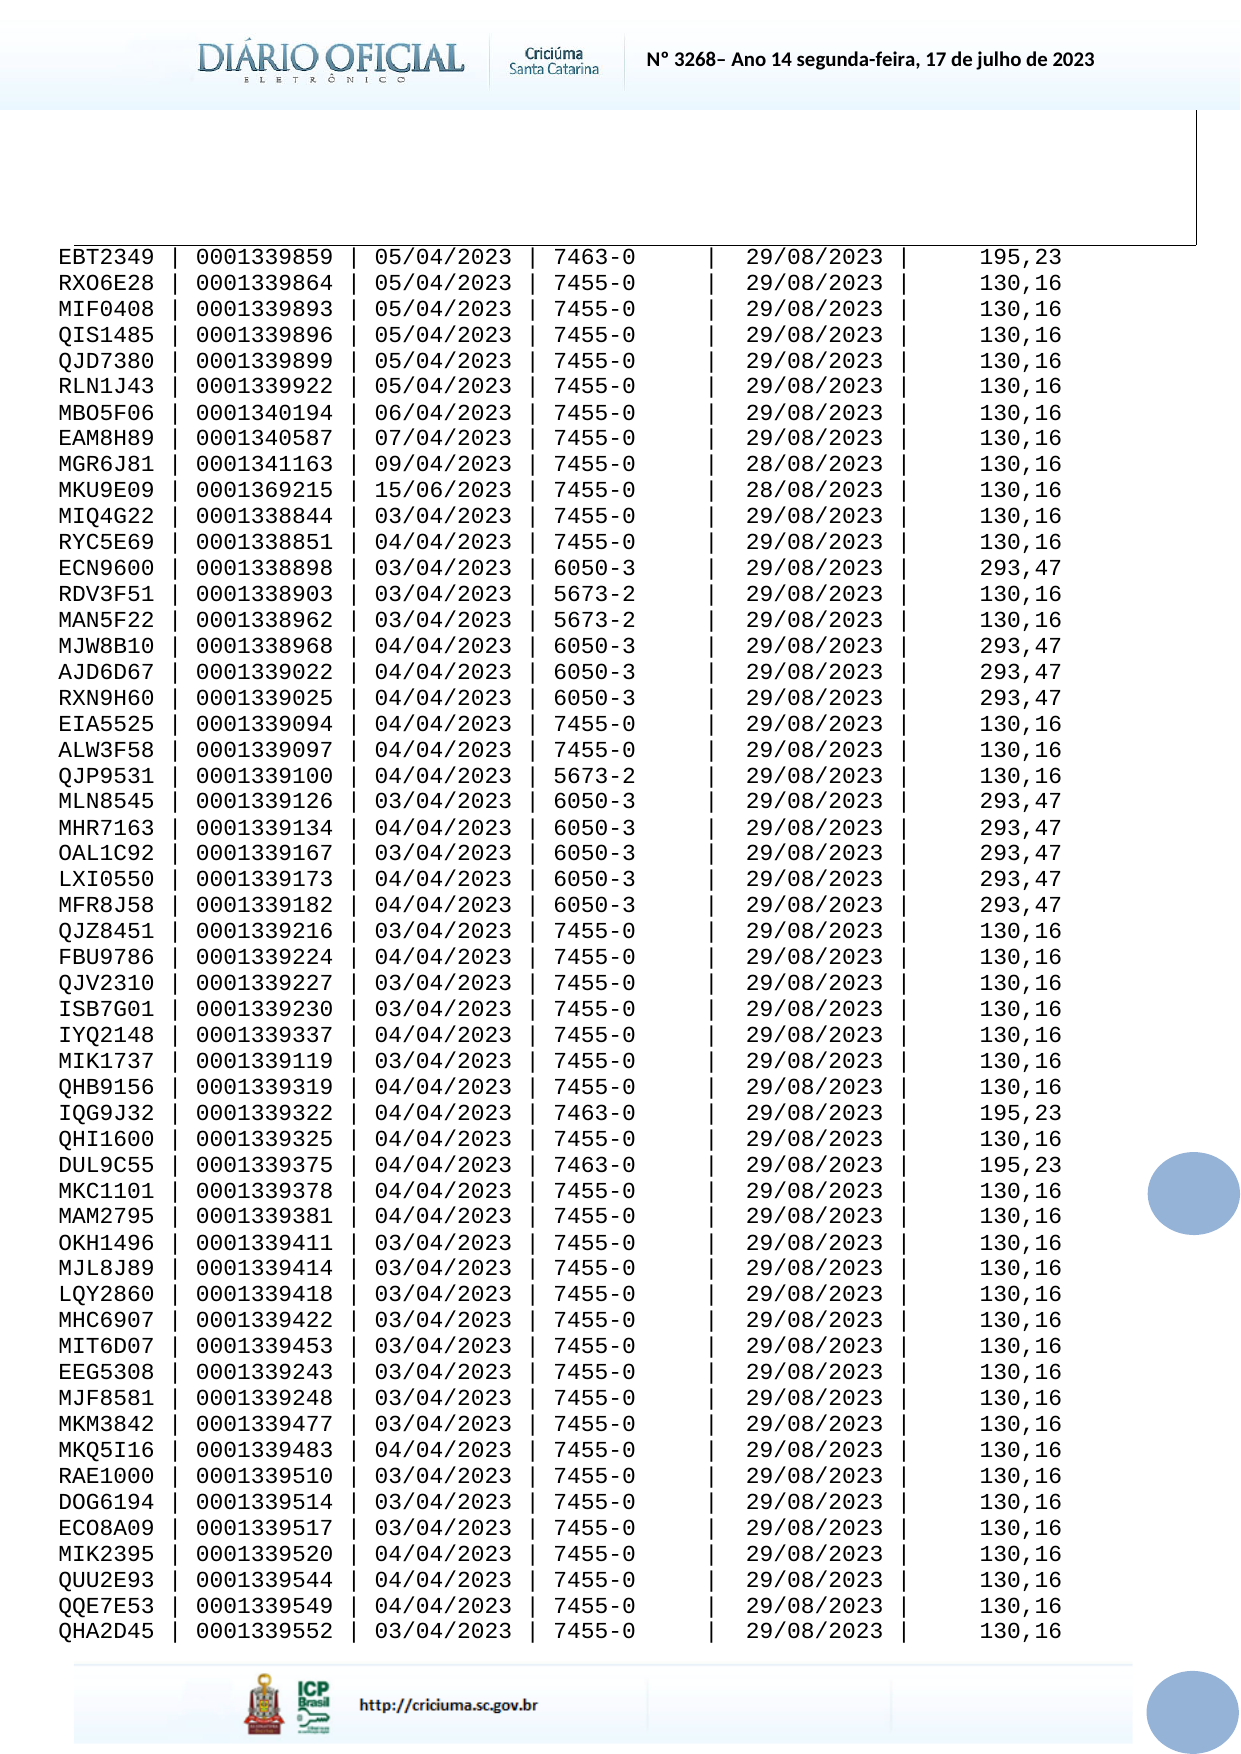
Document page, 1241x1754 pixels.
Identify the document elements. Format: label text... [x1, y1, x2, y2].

text QIS1485 | 0001339896 | 05/04/2023 | 7455-0 | 29/08/2023 | 130,16 [44, 323, 1196, 349]
text QJD7380 | 0001339899 | 05/04/2023 | 7455-0 | 29/08/2023 | 130,16 [44, 349, 1196, 375]
text MIK1737 | 0001339119 | 03/04/2023 | 7455-0 | 29/08/2023 | 130,16 [44, 1049, 1196, 1075]
text OAL1C92 | 0001339167 | 03/04/2023 | 6050-3 | 29/08/2023 | 293,47 [44, 842, 1196, 868]
text LQY2860 | 0001339418 | 03/04/2023 | 7455-0 | 29/08/2023 | 130,16 [44, 1283, 1196, 1309]
text EBT2349 | 0001339859 | 05/04/2023 | 7463-0 | 29/08/2023 | 195,23 [44, 245, 1196, 271]
text MFR8J58 | 0001339182 | 04/04/2023 | 6050-3 | 29/08/2023 | 293,47 [44, 894, 1196, 919]
text OKH1496 | 0001339411 | 03/04/2023 | 7455-0 | 29/08/2023 | 130,16 [44, 1231, 1196, 1257]
text IQG9J32 | 0001339322 | 04/04/2023 | 7463-0 | 29/08/2023 | 195,23 [44, 1101, 1196, 1127]
text IYQ2148 | 0001339337 | 04/04/2023 | 7455-0 | 29/08/2023 | 130,16 [44, 1023, 1196, 1049]
text ECN9600 | 0001338898 | 03/04/2023 | 6050-3 | 29/08/2023 | 293,47 [44, 556, 1196, 582]
text ALW3F58 | 0001339097 | 04/04/2023 | 7455-0 | 29/08/2023 | 130,16 [44, 738, 1196, 764]
text MGR6J81 | 0001341163 | 09/04/2023 | 7455-0 | 28/08/2023 | 130,16 [44, 453, 1196, 479]
text MKC1101 | 0001339378 | 04/04/2023 | 7455-0 | 29/08/2023 | 130,16 [44, 1179, 1150, 1205]
text RYC5E69 | 0001338851 | 04/04/2023 | 7455-0 | 29/08/2023 | 130,16 [44, 531, 1196, 556]
text RXN9H60 | 0001339025 | 04/04/2023 | 6050-3 | 29/08/2023 | 293,47 [44, 686, 1196, 712]
text RDV3F51 | 0001338903 | 03/04/2023 | 5673-2 | 29/08/2023 | 130,16 [44, 582, 1196, 608]
text MJL8J89 | 0001339414 | 03/04/2023 | 7455-0 | 29/08/2023 | 130,16 [44, 1257, 1196, 1283]
text MAM2795 | 0001339381 | 04/04/2023 | 7455-0 | 29/08/2023 | 130,16 [44, 1205, 1171, 1231]
text QHA2D45 | 0001339552 | 03/04/2023 | 7455-0 | 29/08/2023 | 130,16 [44, 1620, 1196, 1646]
text MKQ5I16 | 0001339483 | 04/04/2023 | 7455-0 | 29/08/2023 | 130,16 [44, 1438, 1196, 1464]
text MIF0408 | 0001339893 | 05/04/2023 | 7455-0 | 29/08/2023 | 130,16 [44, 297, 1196, 323]
text DUL9C55 | 0001339375 | 04/04/2023 | 7463-0 | 29/08/2023 | 195,23 [44, 1153, 1180, 1179]
text MHC6907 | 0001339422 | 03/04/2023 | 7455-0 | 29/08/2023 | 130,16 [44, 1309, 1196, 1334]
text MKU9E09 | 0001369215 | 15/06/2023 | 7455-0 | 28/08/2023 | 130,16 [44, 479, 1196, 504]
text RXO6E28 | 0001339864 | 05/04/2023 | 7455-0 | 29/08/2023 | 130,16 [44, 271, 1196, 297]
text QHI1600 | 0001339325 | 04/04/2023 | 7455-0 | 29/08/2023 | 130,16 [44, 1127, 1196, 1153]
text MIK2395 | 0001339520 | 04/04/2023 | 7455-0 | 29/08/2023 | 130,16 [44, 1542, 1196, 1568]
text MBO5F06 | 0001340194 | 06/04/2023 | 7455-0 | 29/08/2023 | 130,16 [44, 401, 1196, 427]
text MIQ4G22 | 0001338844 | 03/04/2023 | 7455-0 | 29/08/2023 | 130,16 [44, 504, 1196, 531]
text QUU2E93 | 0001339544 | 04/04/2023 | 7455-0 | 29/08/2023 | 130,16 [44, 1568, 1196, 1594]
text FBU9786 | 0001339224 | 04/04/2023 | 7455-0 | 29/08/2023 | 130,16 [44, 946, 1196, 971]
text EAM8H89 | 0001340587 | 07/04/2023 | 7455-0 | 29/08/2023 | 130,16 [44, 427, 1196, 453]
text QHB9156 | 0001339319 | 04/04/2023 | 7455-0 | 29/08/2023 | 130,16 [44, 1075, 1196, 1101]
text MLN8545 | 0001339126 | 03/04/2023 | 6050-3 | 29/08/2023 | 293,47 [44, 790, 1196, 816]
text AJD6D67 | 0001339022 | 04/04/2023 | 6050-3 | 29/08/2023 | 293,47 [44, 660, 1196, 686]
text QJV2310 | 0001339227 | 03/04/2023 | 7455-0 | 29/08/2023 | 130,16 [44, 971, 1196, 997]
text QJZ8451 | 0001339216 | 03/04/2023 | 7455-0 | 29/08/2023 | 130,16 [44, 919, 1196, 946]
text EIA5525 | 0001339094 | 04/04/2023 | 7455-0 | 29/08/2023 | 130,16 [44, 712, 1196, 738]
text RAE1000 | 0001339510 | 03/04/2023 | 7455-0 | 29/08/2023 | 130,16 [44, 1464, 1196, 1490]
text DOG6194 | 0001339514 | 03/04/2023 | 7455-0 | 29/08/2023 | 130,16 [44, 1490, 1196, 1516]
text ECO8A09 | 0001339517 | 03/04/2023 | 7455-0 | 29/08/2023 | 130,16 [44, 1516, 1196, 1542]
text MJW8B10 | 0001338968 | 04/04/2023 | 6050-3 | 29/08/2023 | 293,47 [44, 634, 1196, 660]
text MAN5F22 | 0001338962 | 03/04/2023 | 5673-2 | 29/08/2023 | 130,16 [44, 608, 1196, 634]
text EEG5308 | 0001339243 | 03/04/2023 | 7455-0 | 29/08/2023 | 130,16 [44, 1361, 1196, 1386]
text ISB7G01 | 0001339230 | 03/04/2023 | 7455-0 | 29/08/2023 | 130,16 [44, 997, 1196, 1023]
text QJP9531 | 0001339100 | 04/04/2023 | 5673-2 | 29/08/2023 | 130,16 [44, 764, 1196, 790]
text QQE7E53 | 0001339549 | 04/04/2023 | 7455-0 | 29/08/2023 | 130,16 [44, 1594, 1196, 1620]
text MIT6D07 | 0001339453 | 03/04/2023 | 7455-0 | 29/08/2023 | 130,16 [44, 1334, 1196, 1361]
text RLN1J43 | 0001339922 | 05/04/2023 | 7455-0 | 29/08/2023 | 130,16 [44, 375, 1196, 401]
text MJF8581 | 0001339248 | 03/04/2023 | 7455-0 | 29/08/2023 | 130,16 [44, 1386, 1196, 1412]
text LXI0550 | 0001339173 | 04/04/2023 | 6050-3 | 29/08/2023 | 293,47 [44, 868, 1196, 894]
text MKM3842 | 0001339477 | 03/04/2023 | 7455-0 | 29/08/2023 | 130,16 [44, 1412, 1196, 1438]
text MHR7163 | 0001339134 | 04/04/2023 | 6050-3 | 29/08/2023 | 293,47 [44, 816, 1196, 842]
